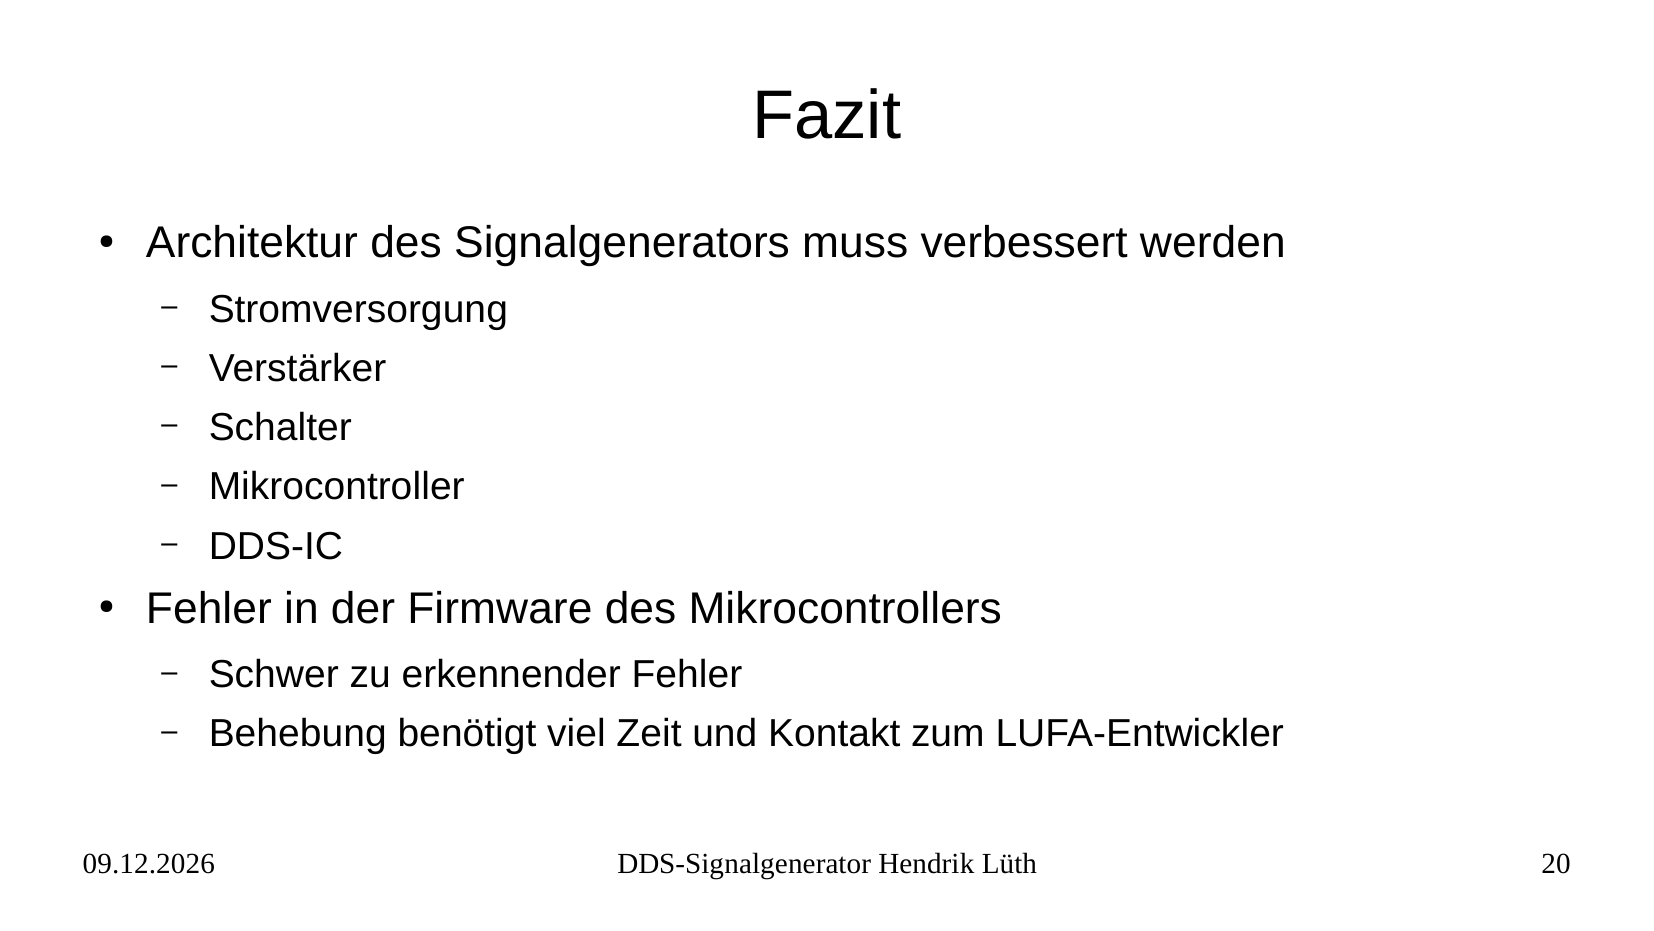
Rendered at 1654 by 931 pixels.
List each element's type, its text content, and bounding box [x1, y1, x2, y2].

title Fazit [82, 36, 1571, 193]
list Architektur des Signalgenerators muss verbessert werden Stromversorgung Verstärker Schalter Mikrocontroller DDS-IC Fehler in der Firmware des Mikrocontrollers Schwer zu erkennender Fehler Behebung benötigt viel Zeit und Kontakt zum LUFA-Entwickler [82, 217, 1571, 757]
